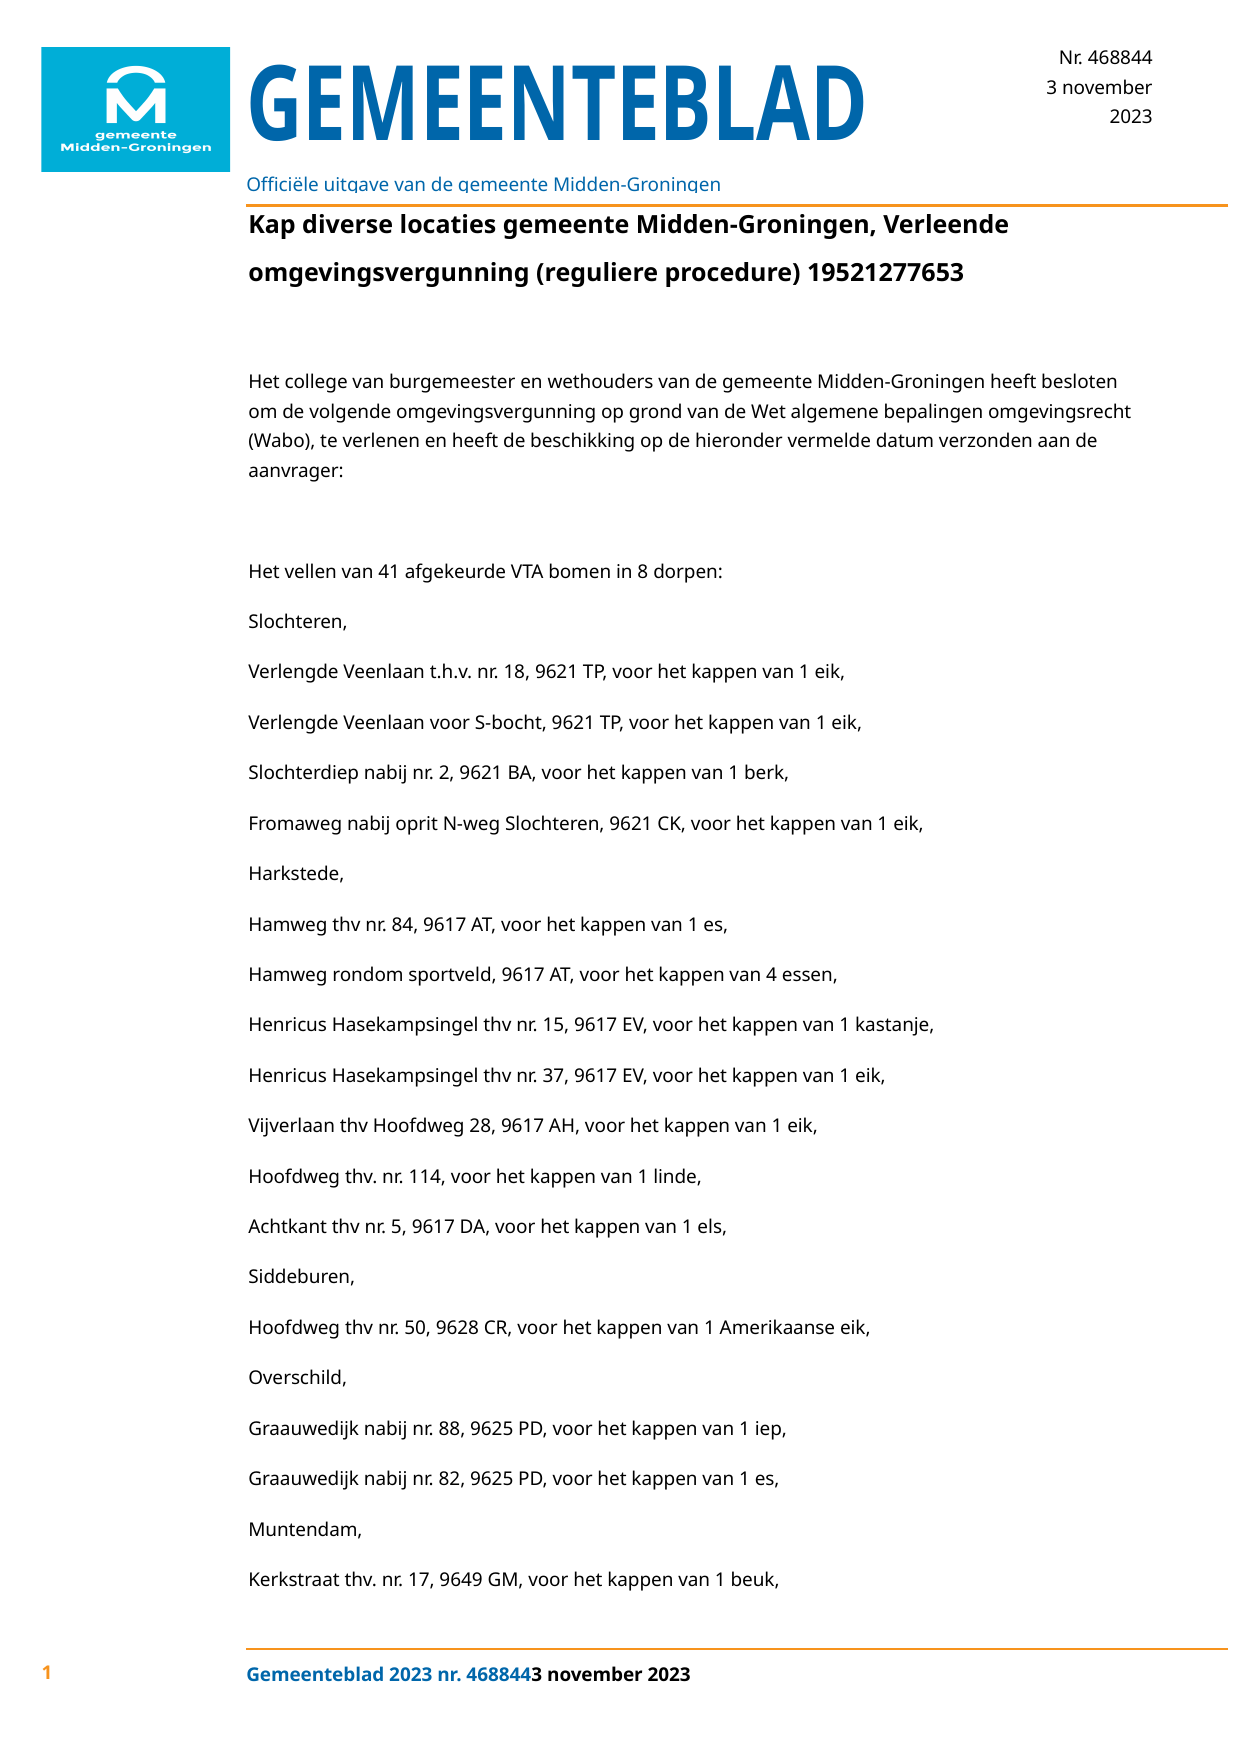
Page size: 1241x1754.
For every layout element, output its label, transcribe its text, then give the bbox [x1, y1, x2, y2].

text Overschild, [248, 1364, 1152, 1390]
picture [184, 146, 190, 153]
text Henricus Hasekampsingel thv nr. 15, 9617 EV, voor het kappen van 1 kastanje, [248, 1012, 1152, 1037]
text Harkstede, [248, 860, 1152, 886]
text Achtkant thv nr. 5, 9617 DA, voor het kappen van 1 els, [248, 1213, 1152, 1239]
text Fromaweg nabij oprit N-weg Slochteren, 9621 CK, voor het kappen van 1 eik, [248, 810, 1152, 836]
text Verlengde Veenlaan voor S-bocht, 9621 TP, voor het kappen van 1 eik, [248, 709, 1152, 735]
text Slochteren, [248, 608, 1152, 634]
text Graauwedijk nabij nr. 82, 9625 PD, voor het kappen van 1 es, [248, 1465, 1152, 1491]
text Siddeburen, [248, 1264, 1152, 1289]
text Kerkstraat thv. nr. 17, 9649 GM, voor het kappen van 1 beuk, [248, 1566, 1152, 1592]
text Het college van burgemeester en wethouders van de gemeente Midden-Groningen heeft besloten om de volgende omgevingsvergunning op grond van de Wet algemene bepalingen omgevingsrecht (Wabo), te verlenen en heeft de beschikking op de hieronder vermelde datum verzonden aan de aanvrager: [248, 368, 1152, 483]
picture [108, 66, 164, 82]
text Hamweg thv nr. 84, 9617 AT, voor het kappen van 1 es, [248, 911, 1152, 937]
text Vijverlaan thv Hoofdweg 28, 9617 AH, voor het kappen van 1 eik, [248, 1112, 1152, 1138]
text Kap diverse locaties gemeente Midden-Groningen, Verleende omgevingsvergunning (reguliere procedure) 19521277653 [248, 207, 1152, 288]
text Slochterdiep nabij nr. 2, 9621 BA, voor het kappen van 1 berk, [248, 759, 1152, 785]
text Graauwedijk nabij nr. 88, 9625 PD, voor het kappen van 1 iep, [248, 1415, 1152, 1441]
text Hamweg rondom sportveld, 9617 AT, voor het kappen van 4 essen, [248, 961, 1152, 987]
text Hoofdweg thv. nr. 114, voor het kappen van 1 linde, [248, 1163, 1152, 1189]
text Hoofdweg thv nr. 50, 9628 CR, voor het kappen van 1 Amerikaanse eik, [248, 1314, 1152, 1340]
text Het vellen van 41 afgekeurde VTA bomen in 8 dorpen: [248, 558, 1152, 584]
text Verlengde Veenlaan t.h.v. nr. 18, 9621 TP, voor het kappen van 1 eik, [248, 659, 1152, 684]
text Henricus Hasekampsingel thv nr. 37, 9617 EV, voor het kappen van 1 eik, [248, 1062, 1152, 1088]
picture [107, 89, 165, 122]
text Muntendam, [248, 1516, 1152, 1542]
